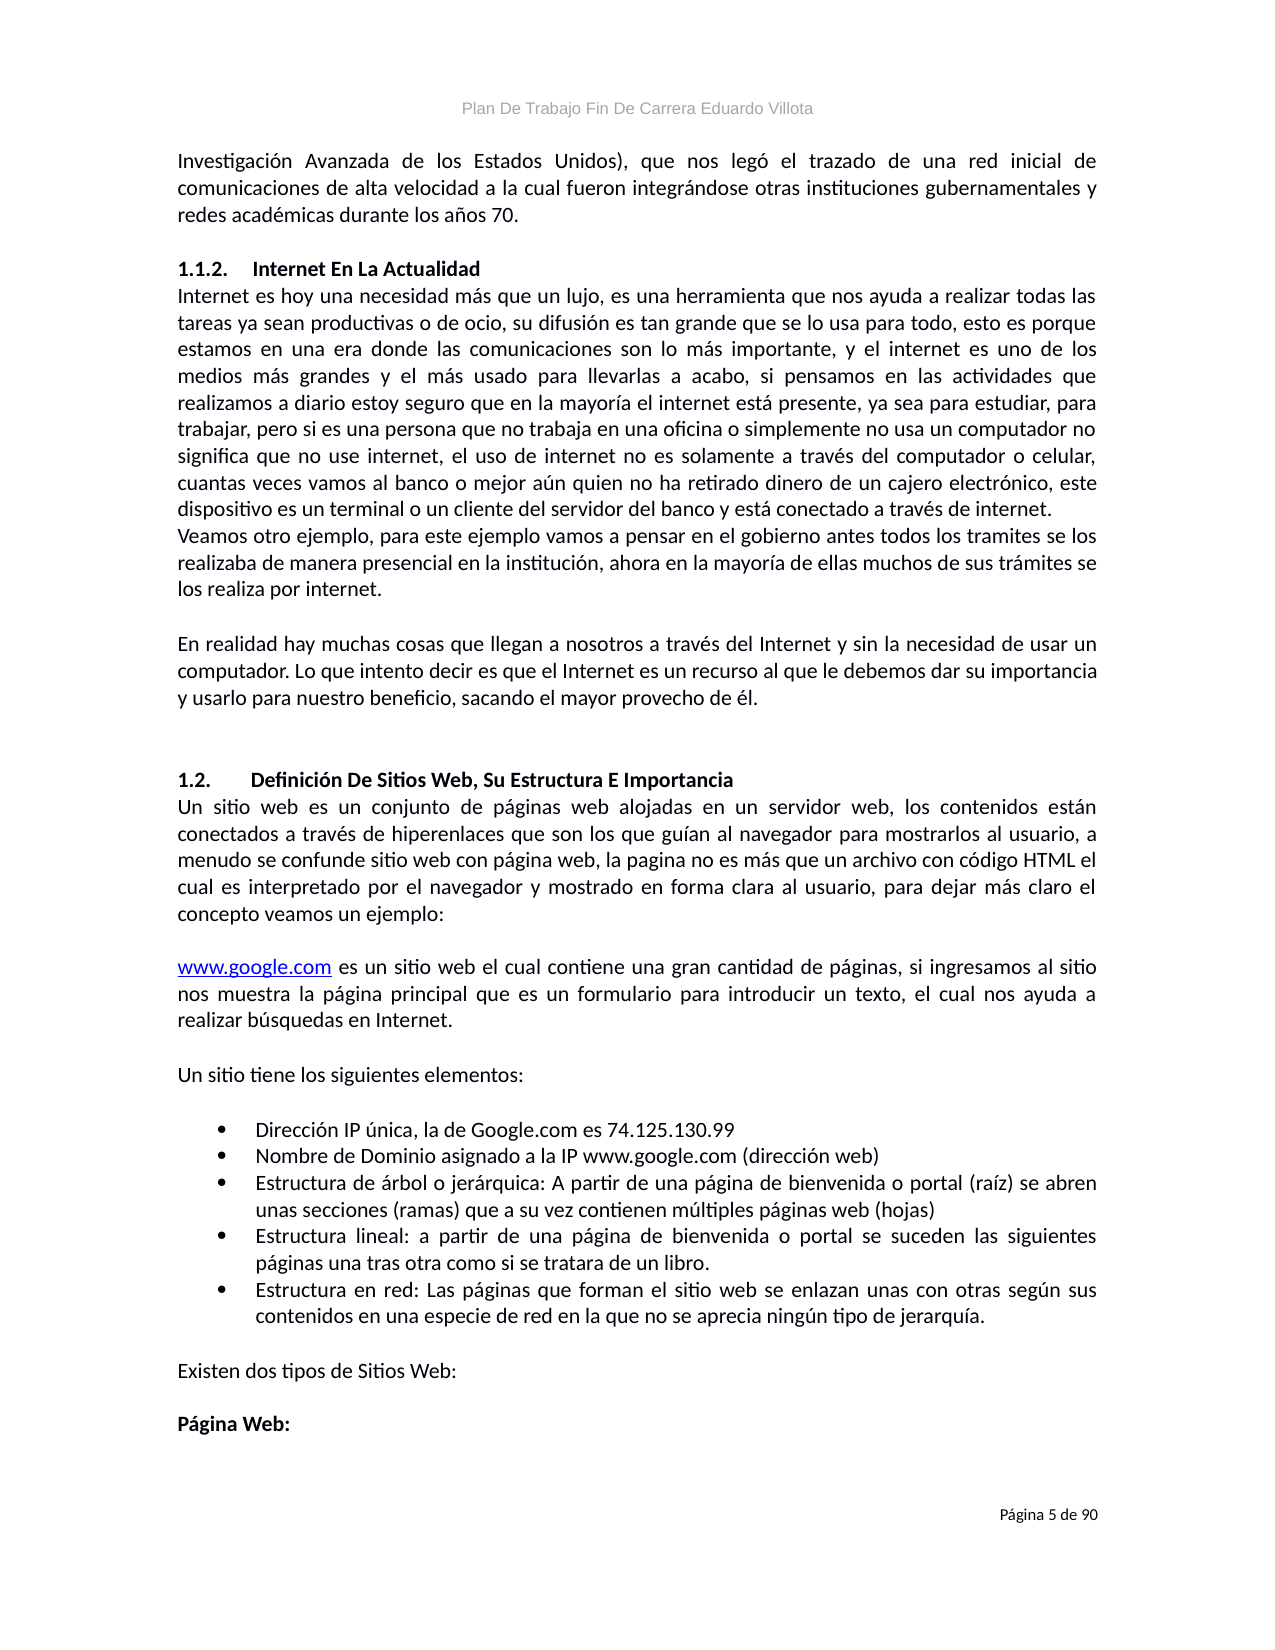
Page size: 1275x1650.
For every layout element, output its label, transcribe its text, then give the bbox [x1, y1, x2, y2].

list Definición De Sitios Web, Su Estructura E Importancia [177, 766, 1098, 793]
text Existen dos tipos de Sitios Web: [177, 1357, 1098, 1384]
list Estructura en red: Las páginas que forman el sitio web se enlazan unas con otras según sus contenidos en una especie de red en la que no se aprecia ningún tipo de jerarquía. [218, 1276, 1098, 1329]
text Veamos otro ejemplo, para este ejemplo vamos a pensar en el gobierno antes todos los tramites se los realizaba de manera presencial en la institución, ahora en la mayoría de ellas muchos de sus trámites se los realiza por internet. [177, 522, 1098, 602]
list Nombre de Dominio asignado a la IP www.google.com (dirección web) [218, 1142, 1098, 1169]
list Estructura de árbol o jerárquica: A partir de una página de bienvenida o portal (raíz) se abren unas secciones (ramas) que a su vez contienen múltiples páginas web (hojas) [218, 1169, 1098, 1222]
text Investigación Avanzada de los Estados Unidos), que nos legó el trazado de una red inicial de comunicaciones de alta velocidad a la cual fueron integrándose otras instituciones gubernamentales y redes académicas durante los años 70. [177, 148, 1098, 228]
text www.google.com es un sitio web el cual contiene una gran cantidad de páginas, si ingresamos al sitio nos muestra la página principal que es un formulario para introducir un texto, el cual nos ayuda a realizar búsquedas en Internet. [177, 953, 1098, 1033]
list Estructura lineal: a partir de una página de bienvenida o portal se suceden las siguientes páginas una tras otra como si se tratara de un libro. [218, 1222, 1098, 1276]
text Un sitio tiene los siguientes elementos: [177, 1061, 1098, 1088]
list Dirección IP única, la de Google.com es 74.125.130.99 [218, 1116, 1098, 1142]
text En realidad hay muchas cosas que llegan a nosotros a través del Internet y sin la necesidad de usar un computador. Lo que intento decir es que el Internet es un recurso al que le debemos dar su importancia y usarlo para nuestro beneficio, sacando el mayor provecho de él. [177, 630, 1098, 710]
text Página Web: [177, 1410, 1098, 1437]
list Internet En La Actualidad [177, 256, 1098, 282]
text Internet es hoy una necesidad más que un lujo, es una herramienta que nos ayuda a realizar todas las tareas ya sean productivas o de ocio, su difusión es tan grande que se lo usa para todo, esto es porque estamos en una era donde las comunicaciones son lo más importante, y el internet es uno de los medios más grandes y el más usado para llevarlas a acabo, si pensamos en las actividades que realizamos a diario estoy seguro que en la mayoría el internet está presente, ya sea para estudiar, para trabajar, pero si es una persona que no trabaja en una oficina o simplemente no usa un computador no significa que no use internet, el uso de internet no es solamente a través del computador o celular, cuantas veces vamos al banco o mejor aún quien no ha retirado dinero de un cajero electrónico, este dispositivo es un terminal o un cliente del servidor del banco y está conectado a través de internet. [177, 282, 1098, 522]
text Un sitio web es un conjunto de páginas web alojadas en un servidor web, los contenidos están conectados a través de hiperenlaces que son los que guían al navegador para mostrarlos al usuario, a menudo se confunde sitio web con página web, la pagina no es más que un archivo con código HTML el cual es interpretado por el navegador y mostrado en forma clara al usuario, para dejar más claro el concepto veamos un ejemplo: [177, 793, 1098, 926]
